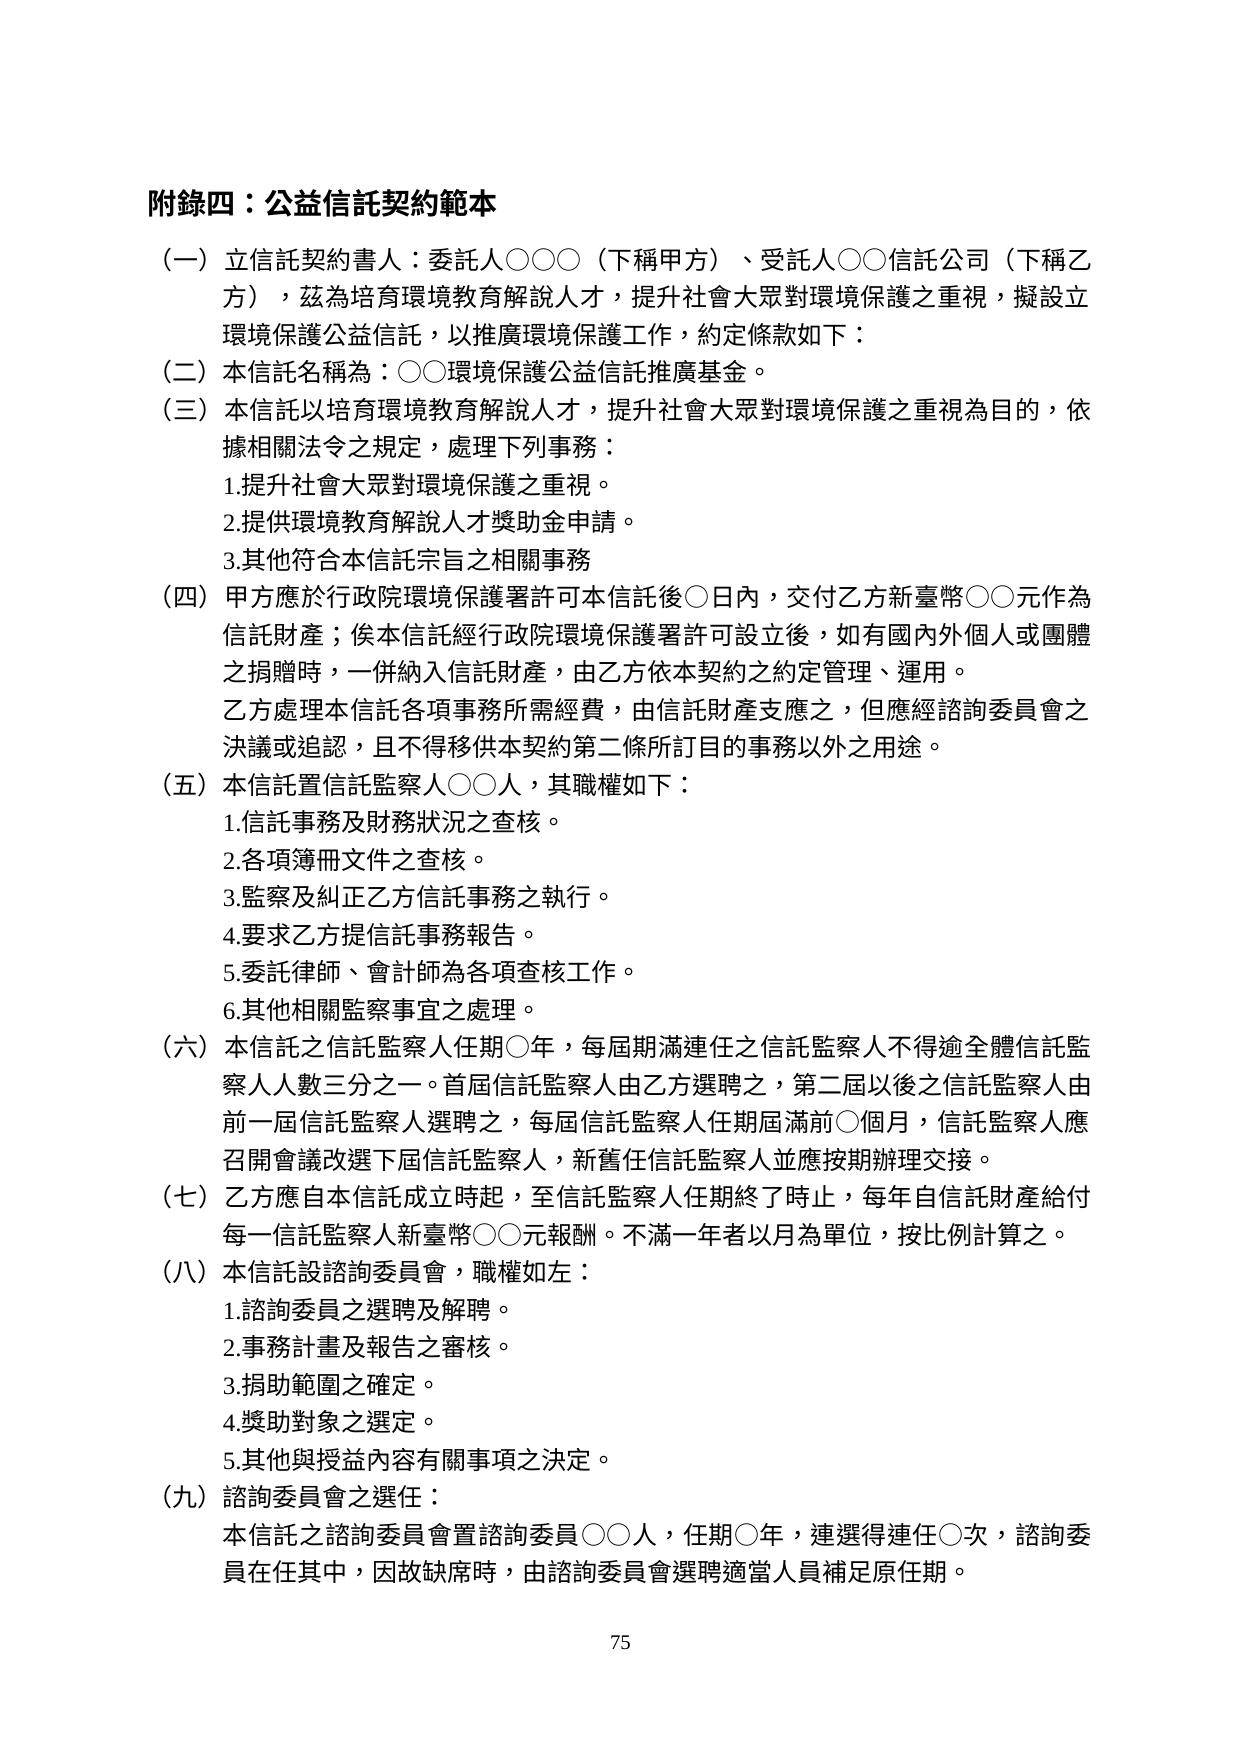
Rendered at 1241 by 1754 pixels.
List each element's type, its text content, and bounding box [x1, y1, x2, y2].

text 附錄四：公益信託契約範本 [148, 164, 1092, 239]
text 2.事務計畫及報告之審核。 [148, 1327, 1092, 1364]
text （七）乙方應自本信託成立時起，至信託監察人任期終了時止，每年自信託財產給付每一信託監察人新臺幣○○元報酬。不滿一年者以月為單位，按比例計算之。 [148, 1177, 1092, 1252]
text 3.其他符合本信託宗旨之相關事務 [148, 539, 1092, 577]
text 1.諮詢委員之選聘及解聘。 [148, 1289, 1092, 1327]
text （五）本信託置信託監察人○○人，其職權如下： [148, 764, 1092, 802]
text 3.監察及糾正乙方信託事務之執行。 [148, 877, 1092, 914]
text 2.各項簿冊文件之查核。 [148, 839, 1092, 877]
text （三）本信託以培育環境教育解說人才，提升社會大眾對環境保護之重視為目的，依據相關法令之規定，處理下列事務： [148, 389, 1092, 464]
text 本信託之諮詢委員會置諮詢委員○○人，任期○年，連選得連任○次，諮詢委員在任其中，因故缺席時，由諮詢委員會選聘適當人員補足原任期。 [223, 1514, 1092, 1589]
text 5.其他與授益內容有關事項之決定。 [148, 1439, 1092, 1477]
text 4.要求乙方提信託事務報告。 [148, 914, 1092, 952]
text （九）諮詢委員會之選任： [148, 1477, 1092, 1514]
text （四）甲方應於行政院環境保護署許可本信託後○日內，交付乙方新臺幣○○元作為信託財產；俟本信託經行政院環境保護署許可設立後，如有國內外個人或團體之捐贈時，一併納入信託財產，由乙方依本契約之約定管理、運用。 [148, 577, 1092, 689]
text 3.捐助範圍之確定。 [148, 1364, 1092, 1402]
text （二）本信託名稱為：○○環境保護公益信託推廣基金。 [148, 352, 1092, 389]
text 1.信託事務及財務狀況之查核。 [148, 802, 1092, 839]
text 乙方處理本信託各項事務所需經費，由信託財產支應之，但應經諮詢委員會之決議或追認，且不得移供本契約第二條所訂目的事務以外之用途。 [223, 689, 1092, 764]
text 1.提升社會大眾對環境保護之重視。 [148, 464, 1092, 502]
text 2.提供環境教育解說人才獎助金申請。 [148, 502, 1092, 539]
text （八）本信託設諮詢委員會，職權如左： [148, 1252, 1092, 1289]
text 6.其他相關監察事宜之處理。 [148, 989, 1092, 1027]
text （六）本信託之信託監察人任期○年，每屆期滿連任之信託監察人不得逾全體信託監察人人數三分之一。首屆信託監察人由乙方選聘之，第二屆以後之信託監察人由前一屆信託監察人選聘之，每屆信託監察人任期屆滿前○個月，信託監察人應召開會議改選下屆信託監察人，新舊任信託監察人並應按期辦理交接。 [148, 1027, 1092, 1177]
text （一）立信託契約書人：委託人○○○（下稱甲方）、受託人○○信託公司（下稱乙方），茲為培育環境教育解說人才，提升社會大眾對環境保護之重視，擬設立環境保護公益信託，以推廣環境保護工作，約定條款如下： [148, 239, 1092, 352]
text 5.委託律師、會計師為各項查核工作。 [148, 952, 1092, 989]
text 4.獎助對象之選定。 [148, 1402, 1092, 1439]
